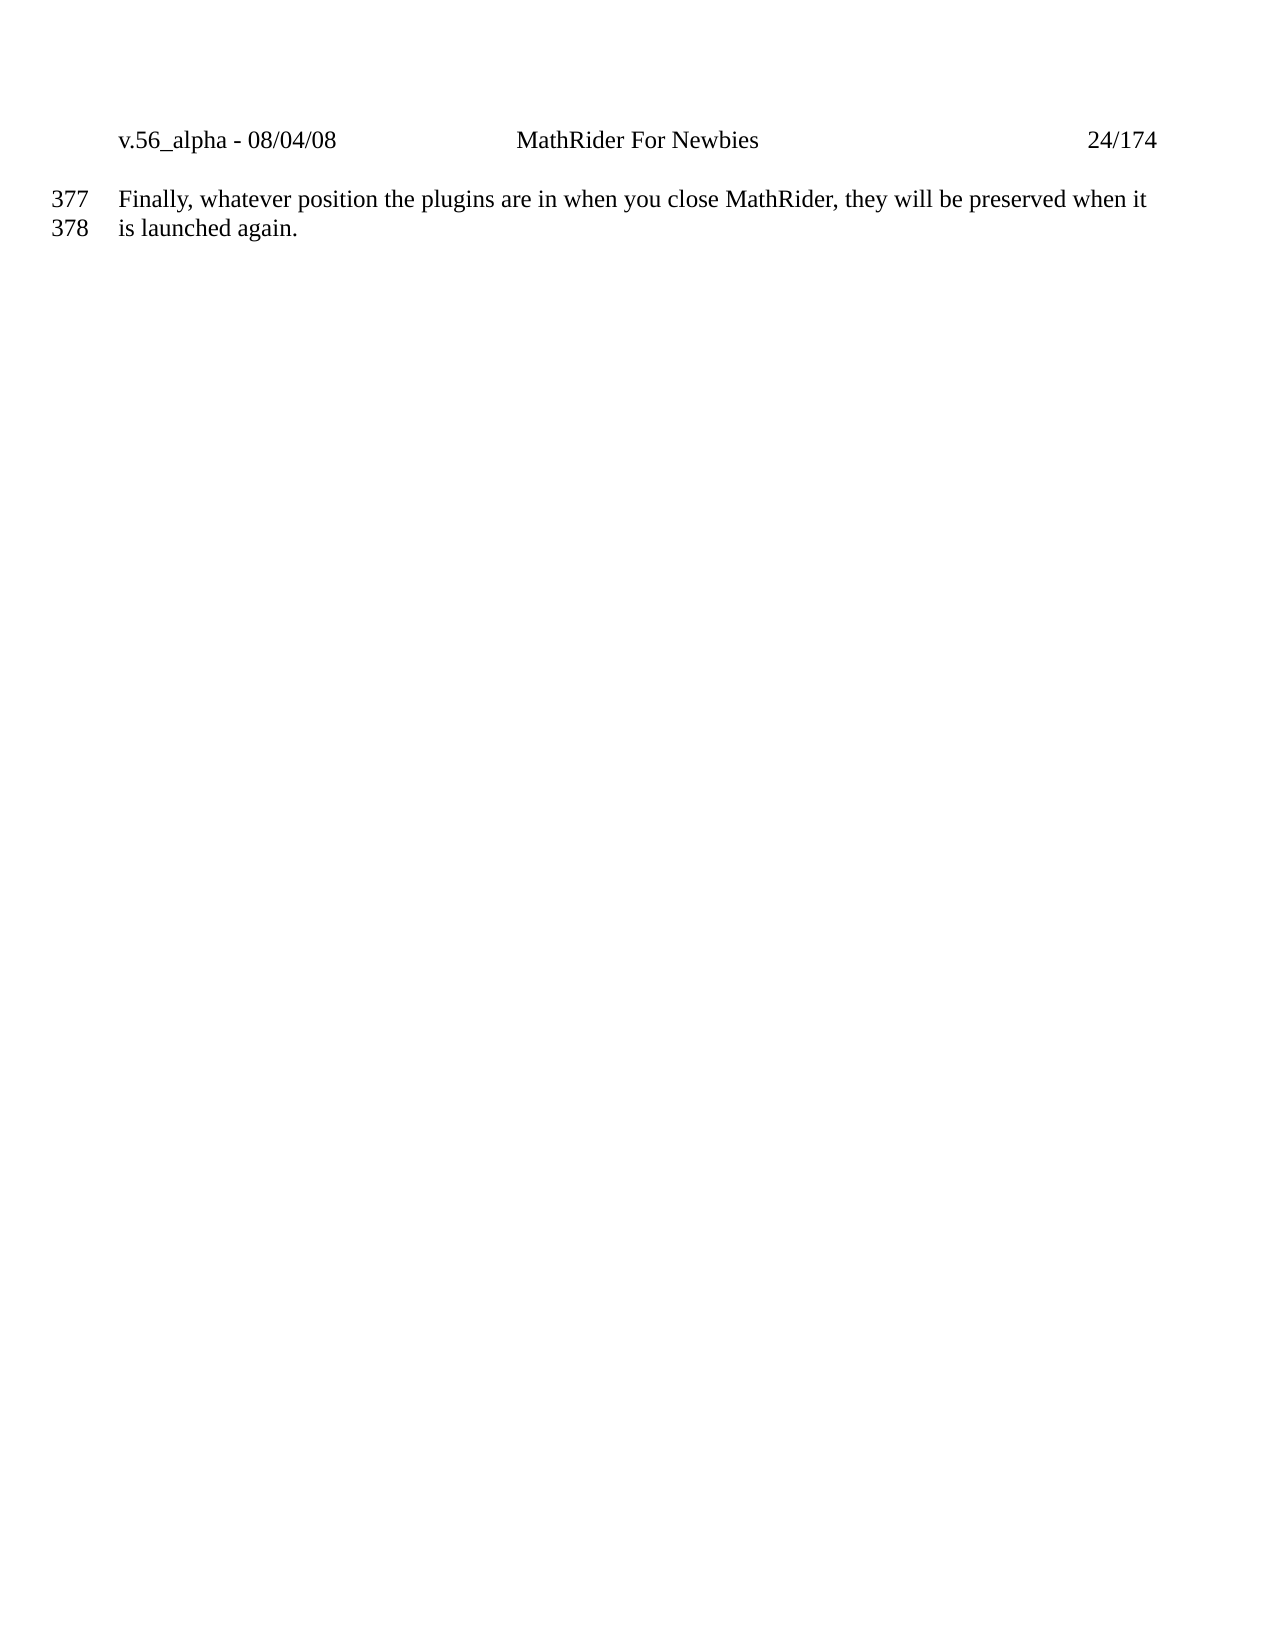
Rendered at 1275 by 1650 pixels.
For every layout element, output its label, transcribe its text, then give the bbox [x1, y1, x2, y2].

text Finally, whatever position the plugins are in when you close MathRider, they will be preserved when it is launched again. [118, 184, 1157, 241]
